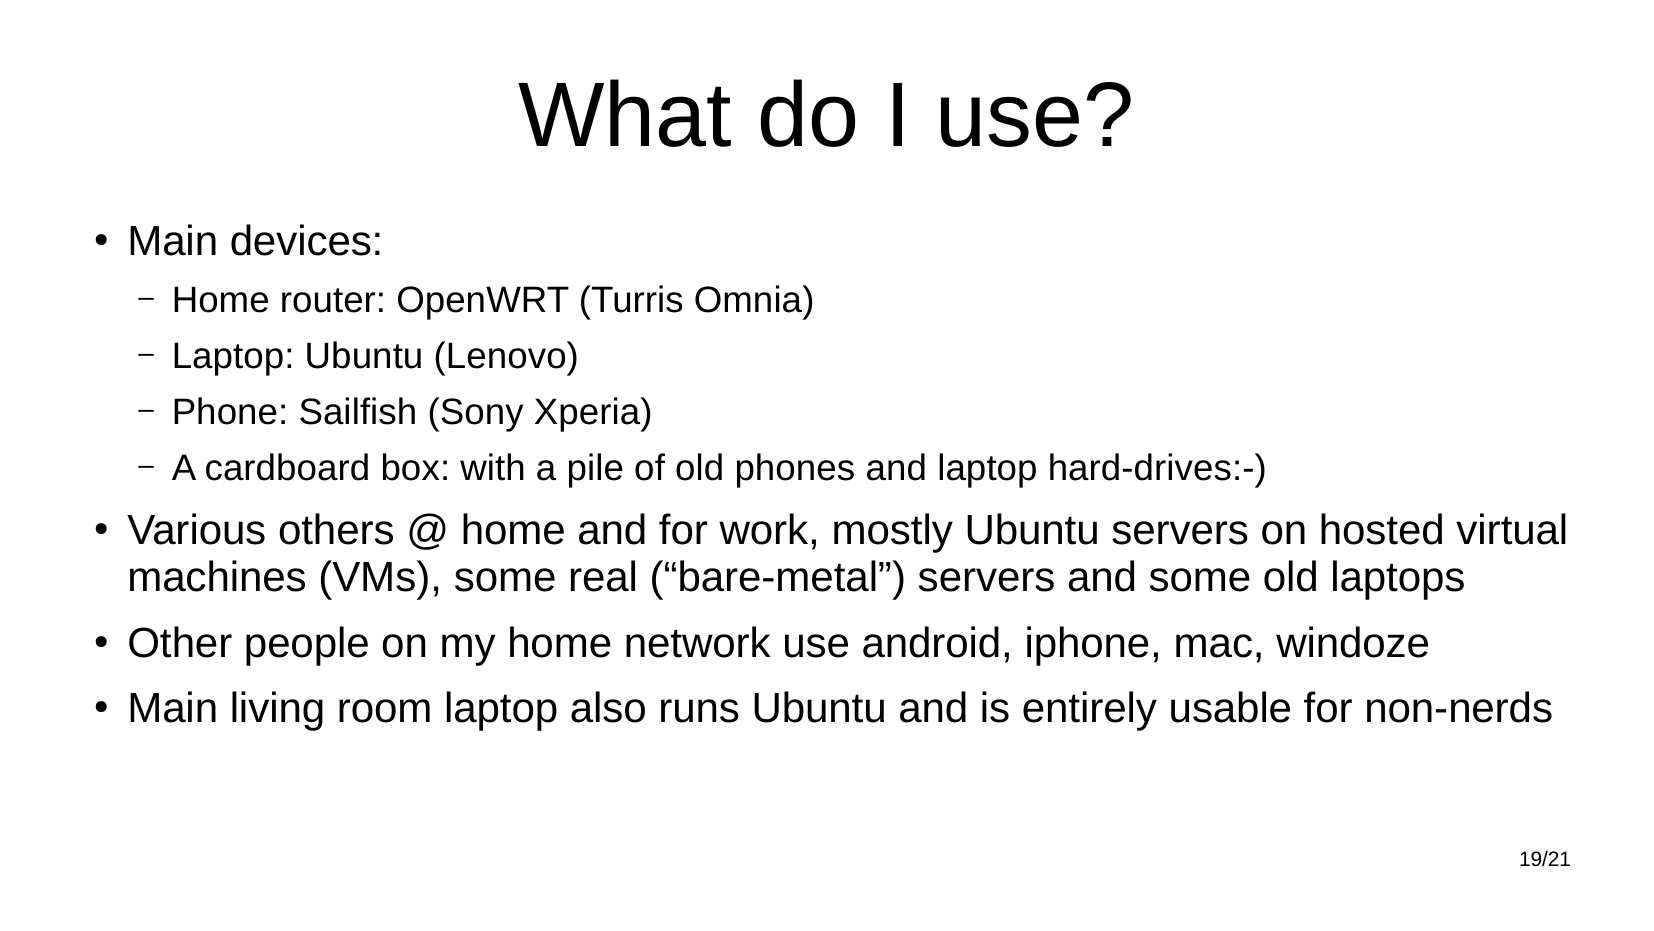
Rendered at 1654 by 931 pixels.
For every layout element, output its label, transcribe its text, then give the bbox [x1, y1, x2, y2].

title What do I use? [82, 37, 1571, 193]
list Main devices: Home router: OpenWRT (Turris Omnia) Laptop: Ubuntu (Lenovo) Phone: Sailfish (Sony Xperia) A cardboard box: with a pile of old phones and laptop hard-drives:-) Various others @ home and for work, mostly Ubuntu servers on hosted virtual machines (VMs), some real (“bare-metal”) servers and some old laptops Other people on my home network use android, iphone, mac, windoze Main living room laptop also runs Ubuntu and is entirely usable for non-nerds [82, 217, 1571, 758]
